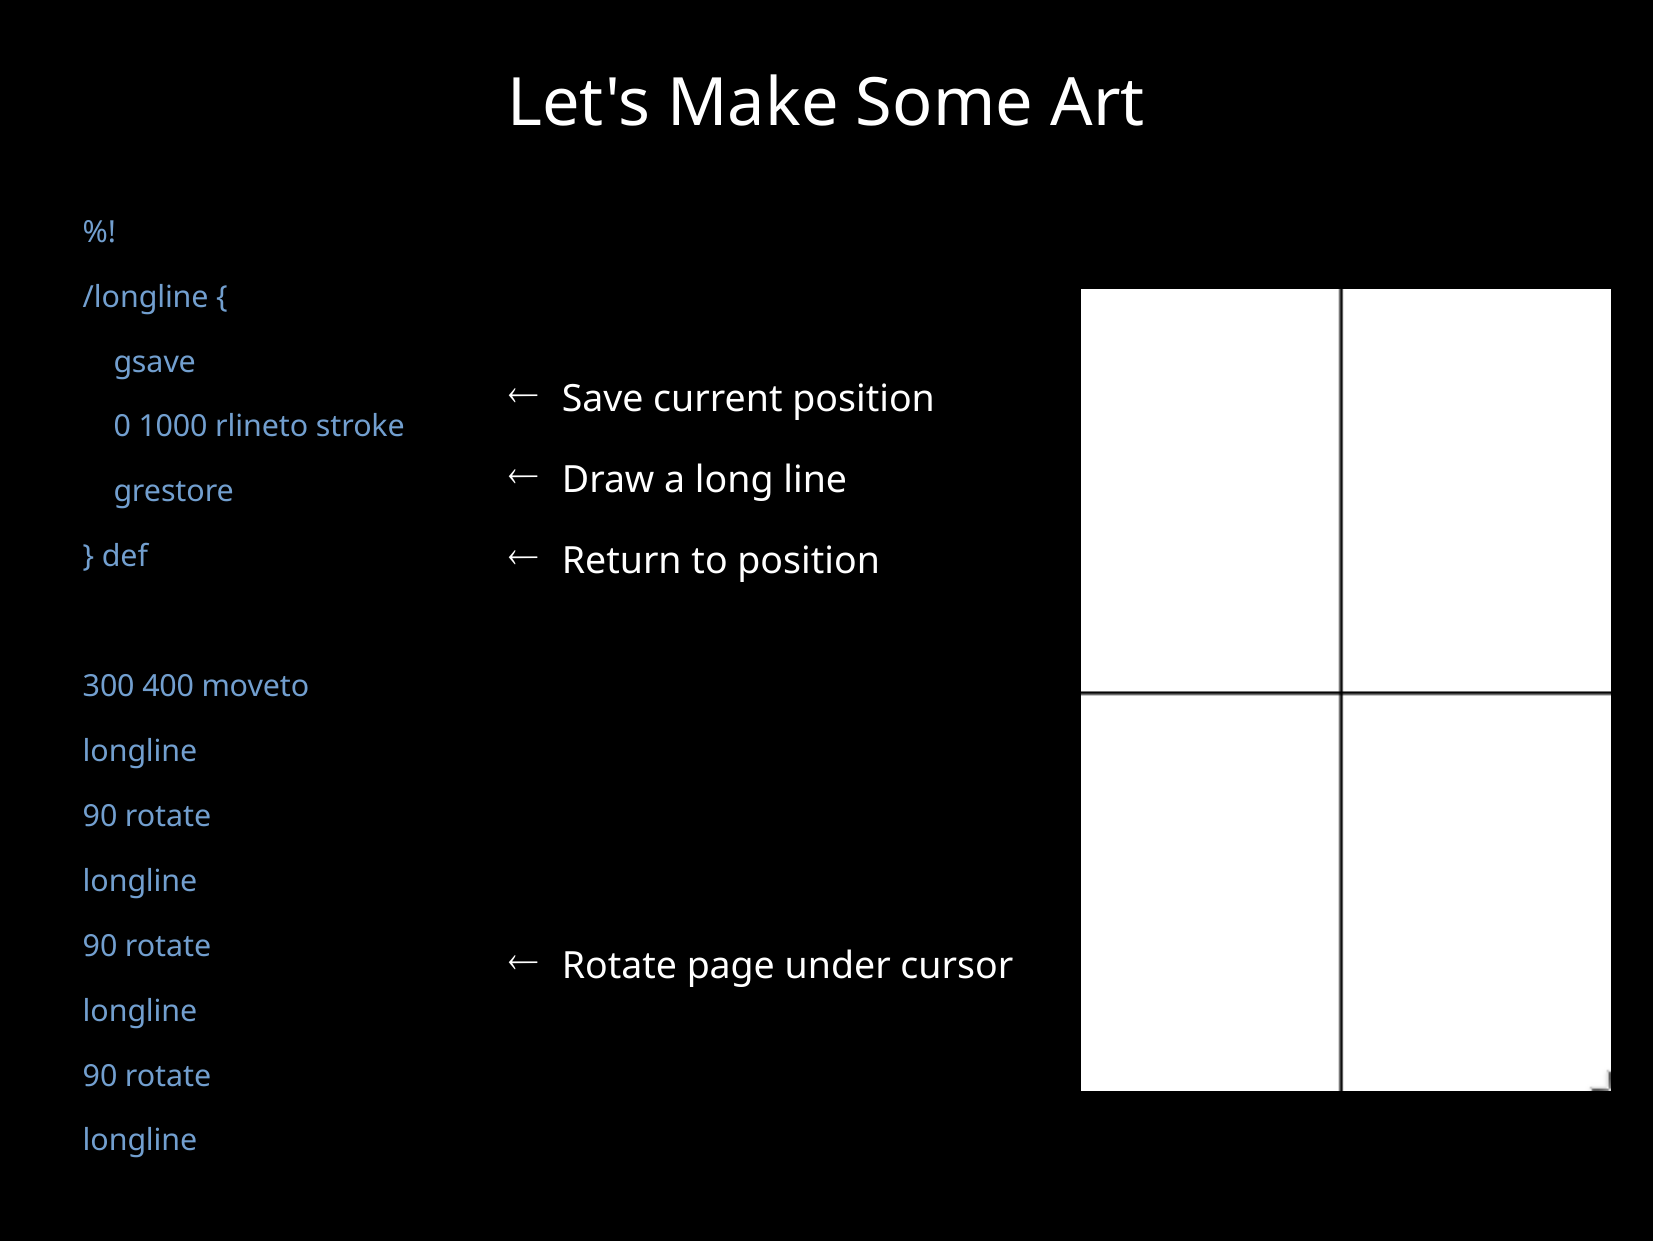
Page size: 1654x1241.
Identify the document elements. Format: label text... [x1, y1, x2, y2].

title Let's Make Some Art [82, 49, 1571, 151]
list %! /longline { gsave 0 1000 rlineto stroke grestore } def 300 400 moveto longline 90 rotate longline 90 rotate longline 90 rotate longline [82, 210, 809, 1171]
list Save current position Draw a long line Return to position Rotate page under cursor [490, 209, 1021, 1170]
picture [1081, 289, 1611, 1091]
